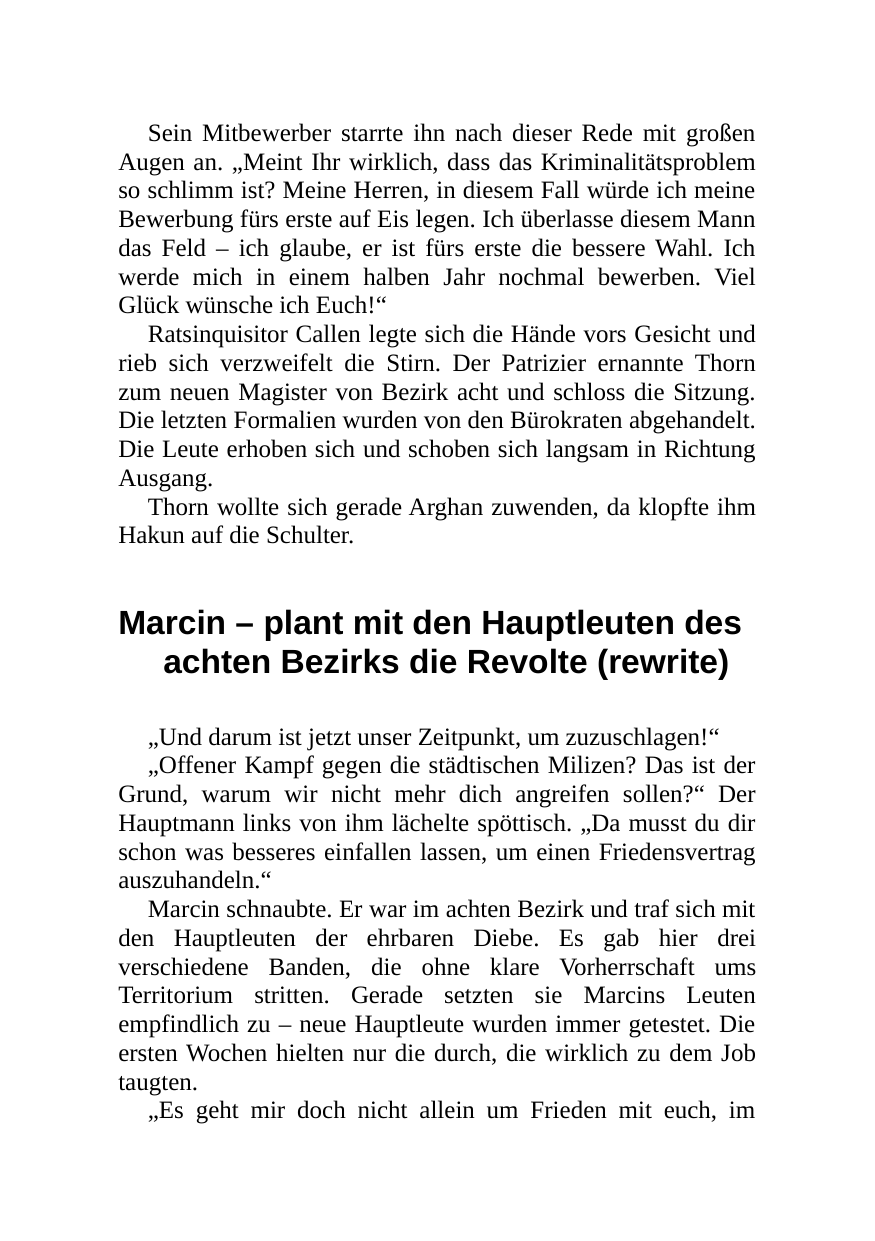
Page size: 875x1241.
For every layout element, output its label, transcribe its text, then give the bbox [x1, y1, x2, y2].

text Marcin schnaubte. Er war im achten Bezirk und traf sich mit den Hauptleuten der ehrbaren Diebe. Es gab hier drei verschiedene Banden, die ohne klare Vorherrschaft ums Territorium stritten. Gerade setzten sie Marcins Leuten empfindlich zu – neue Hauptleute wurden immer getestet. Die ersten Wochen hielten nur die durch, die wirklich zu dem Job taugten. [118, 894, 756, 1095]
text „Es geht mir doch nicht allein um Frieden mit euch, im [118, 1095, 756, 1124]
text „Offener Kampf gegen die städtischen Milizen? Das ist der Grund, warum wir nicht mehr dich angreifen sollen?“ Der Hauptmann links von ihm lächelte spöttisch. „Da musst du dir schon was besseres einfallen lassen, um einen Friedensvertrag auszuhandeln.“ [118, 750, 756, 894]
text Ratsinquisitor Callen legte sich die Hände vors Gesicht und rieb sich verzweifelt die Stirn. Der Patrizier ernannte Thorn zum neuen Magister von Bezirk acht und schloss die Sitzung. Die letzten Formalien wurden von den Bürokraten abgehandelt. Die Leute erhoben sich und schoben sich langsam in Richtung Ausgang. [118, 319, 756, 492]
text „Und darum ist jetzt unser Zeitpunkt, um zuzuschlagen!“ [118, 722, 756, 750]
text Thorn wollte sich gerade Arghan zuwenden, da klopfte ihm Hakun auf die Schulter. [118, 492, 756, 549]
text Sein Mitbewerber starrte ihn nach dieser Rede mit großen Augen an. „Meint Ihr wirklich, dass das Kriminalitätsproblem so schlimm ist? Meine Herren, in diesem Fall würde ich meine Bewerbung fürs erste auf Eis legen. Ich überlasse diesem Mann das Feld – ich glaube, er ist fürs erste die bessere Wahl. Ich werde mich in einem halben Jahr nochmal bewerben. Viel Glück wünsche ich Euch!“ [118, 118, 756, 319]
subtitle Marcin – plant mit den Hauptleuten des achten Bezirks die Revolte (rewrite) [118, 603, 756, 680]
